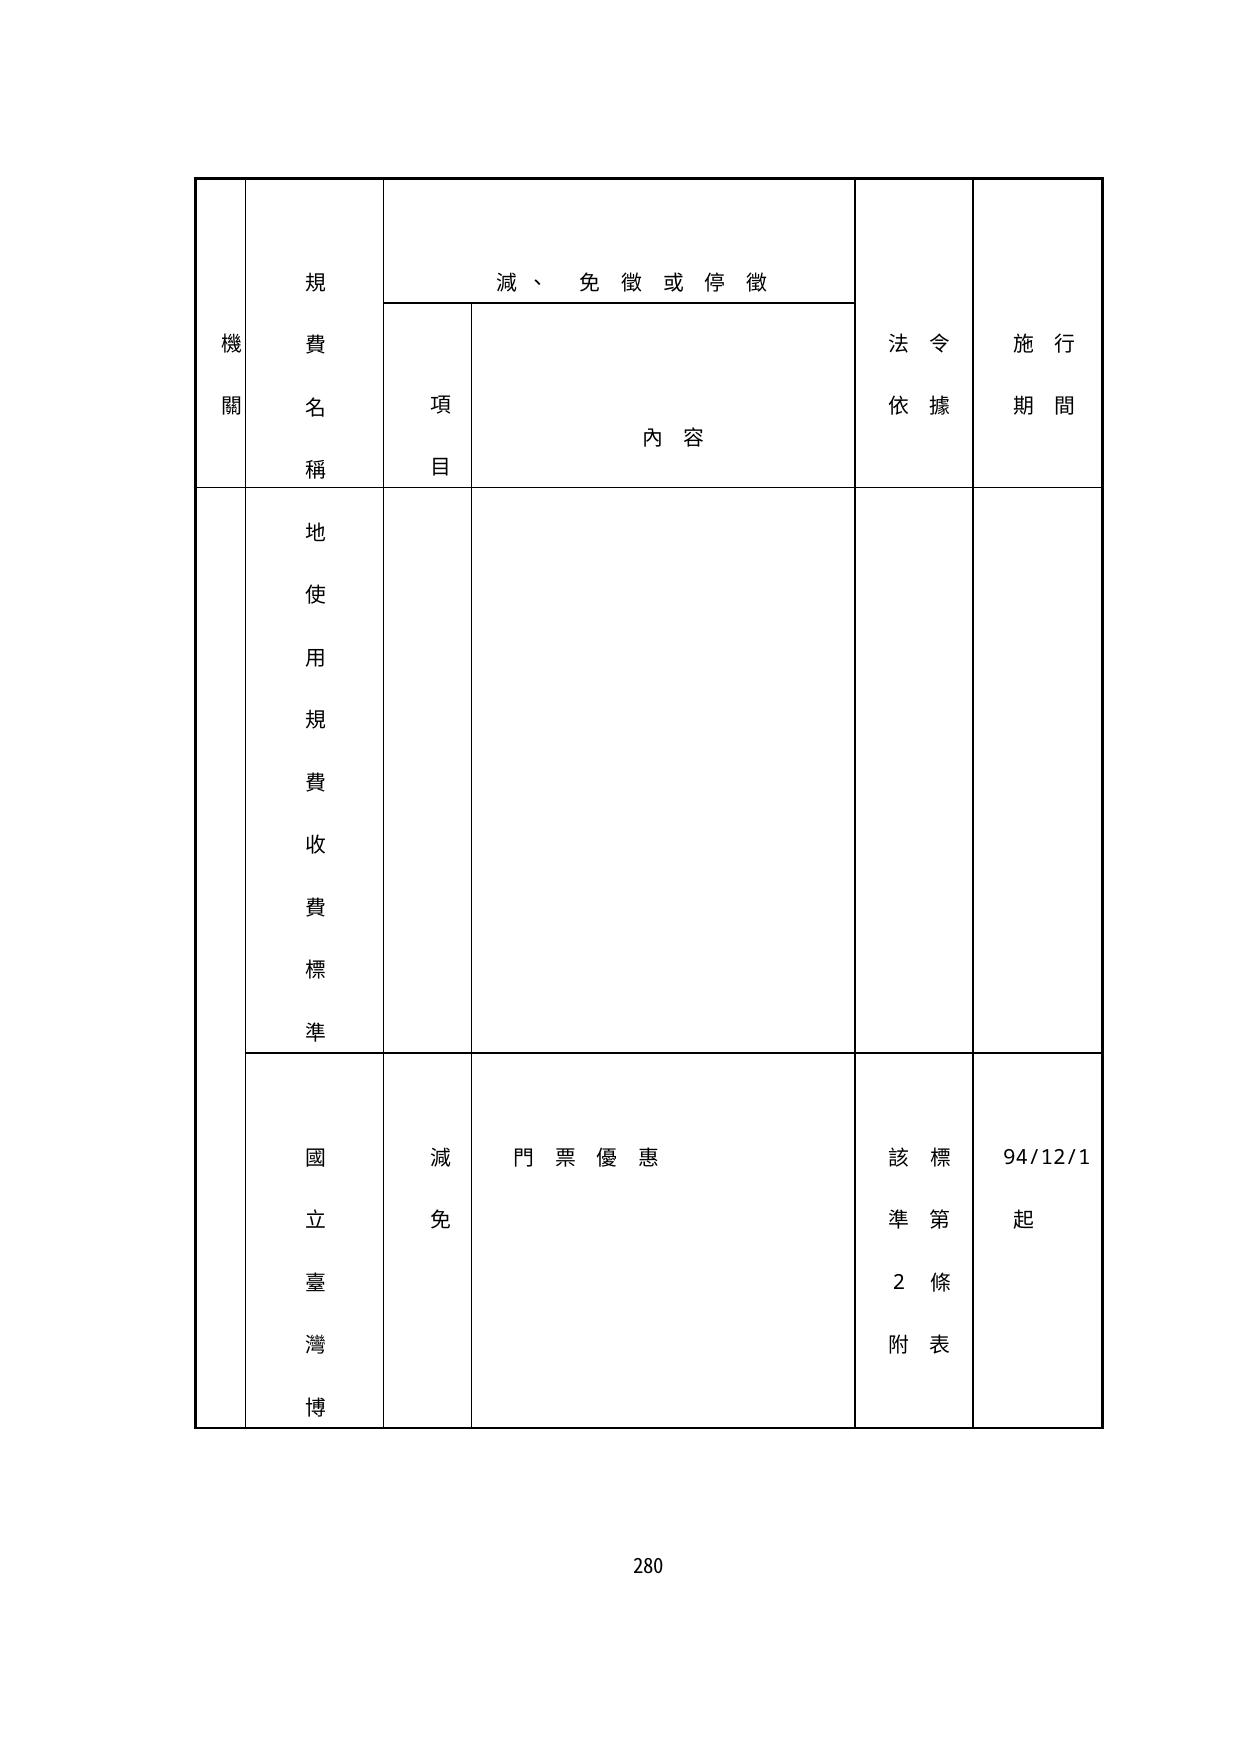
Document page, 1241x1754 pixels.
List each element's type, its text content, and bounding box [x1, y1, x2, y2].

table_cell 該標準第2條附表 [856, 1054, 972, 1427]
table_header 機關 [197, 180, 245, 487]
table_cell 國立臺灣博 [246, 1054, 383, 1427]
table_cell [197, 488, 245, 1427]
table_cell 內容 [472, 304, 854, 487]
table_cell 門票優惠 [472, 1054, 854, 1427]
table_cell [384, 488, 471, 1052]
table_header 減、免徵或停徵 [384, 180, 854, 302]
table_cell 減免 [384, 1054, 471, 1427]
table_cell 項目 [384, 304, 471, 487]
table_header 法令依據 [856, 180, 972, 487]
table_cell [974, 488, 1101, 1052]
table_header 規費名稱 [246, 180, 383, 487]
table_header 施行期間 [974, 180, 1101, 487]
table_cell [472, 488, 854, 1052]
table_cell 94/12/1起 [974, 1054, 1101, 1427]
table_cell 地使用規費收費標準 [246, 488, 383, 1052]
table_cell [856, 488, 972, 1052]
